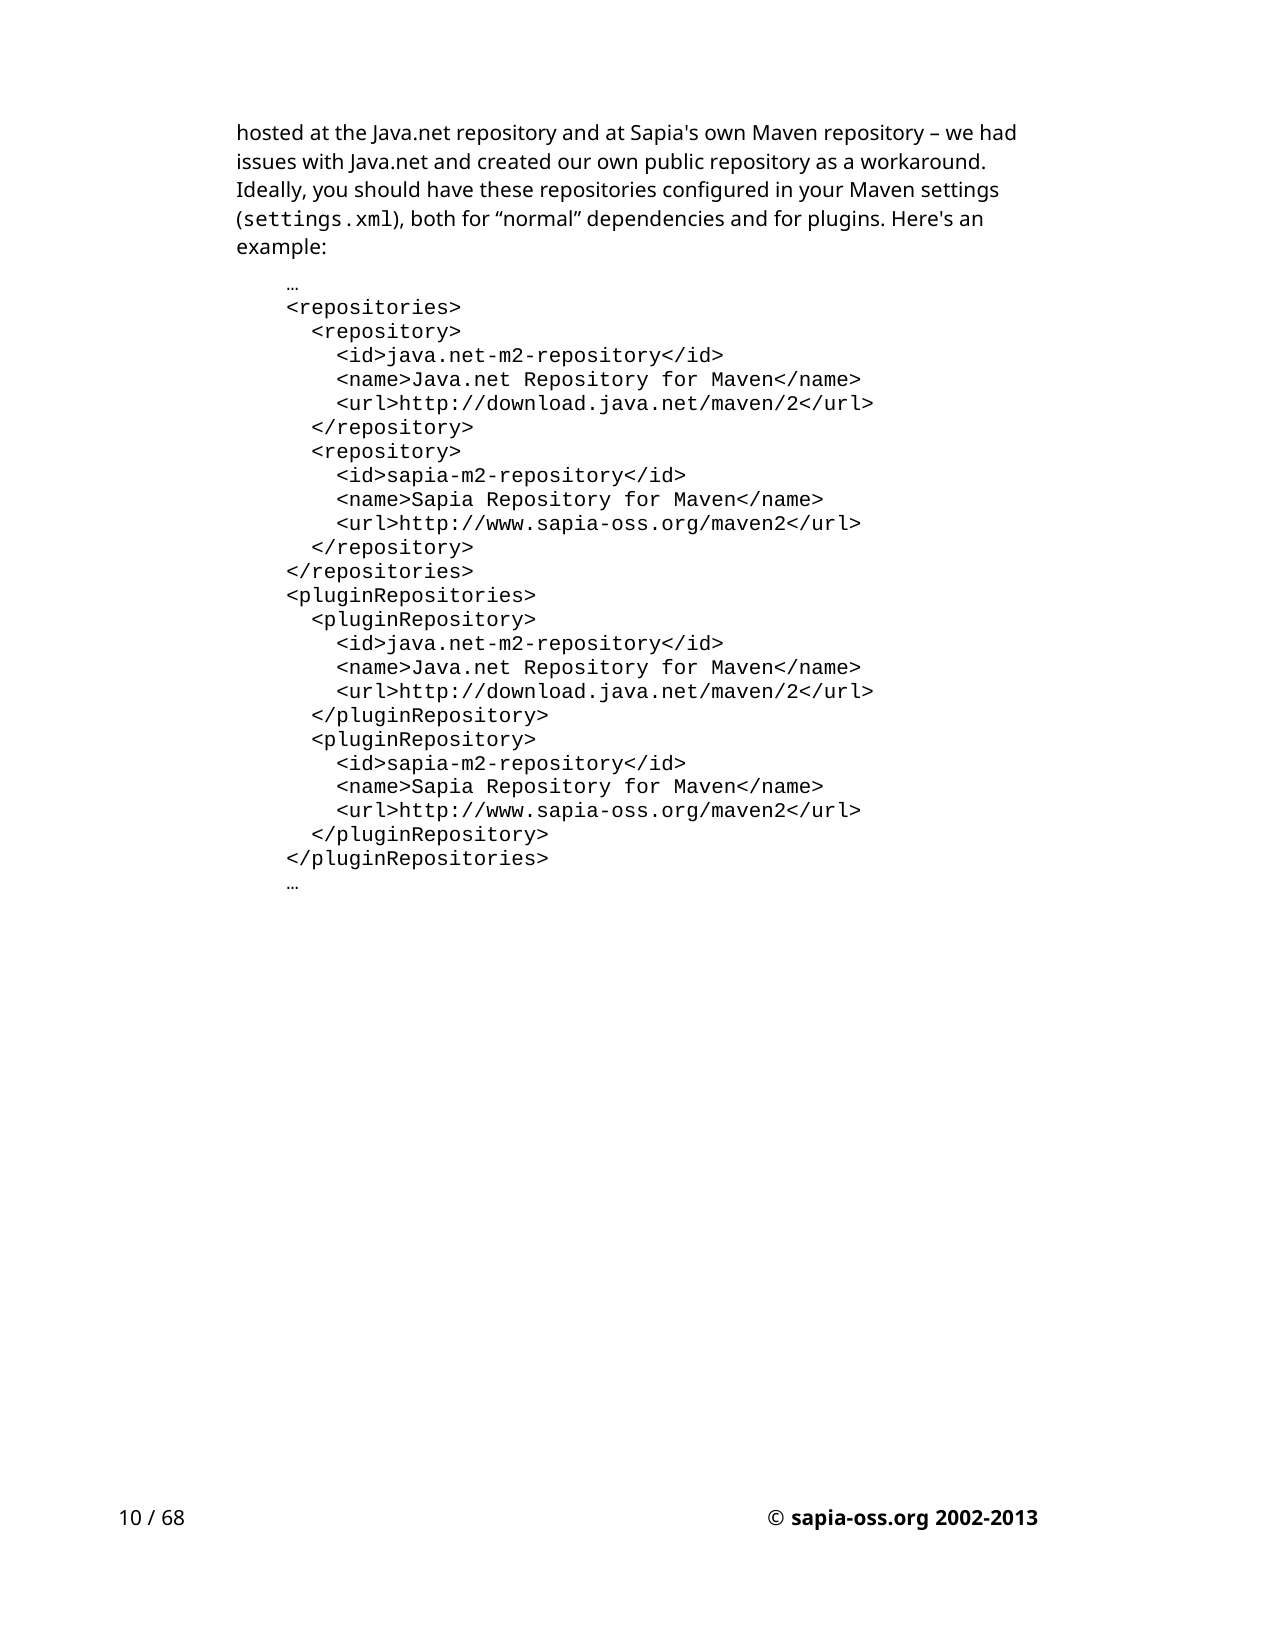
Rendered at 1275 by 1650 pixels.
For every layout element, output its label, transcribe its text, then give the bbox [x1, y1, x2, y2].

text </repository> [236, 537, 1039, 561]
text … [236, 872, 1039, 896]
text </repositories> [236, 561, 1039, 585]
text <name>Sapia Repository for Maven</name> [236, 489, 1039, 513]
text <name>Java.net Repository for Maven</name> [236, 369, 1039, 393]
text <url>http://www.sapia-oss.org/maven2</url> [236, 800, 1039, 824]
text hosted at the Java.net repository and at Sapia's own Maven repository – we had issues with Java.net and created our own public repository as a workaround. Ideally, you should have these repositories configured in your Maven settings (settings.xml), both for “normal” dependencies and for plugins. Here's an example: [236, 118, 1039, 261]
text <repository> [236, 441, 1039, 465]
text <name>Java.net Repository for Maven</name> [236, 657, 1039, 681]
text </pluginRepository> [236, 704, 1039, 728]
text </repository> [236, 417, 1039, 441]
text <id>sapia-m2-repository</id> [236, 465, 1039, 489]
text <pluginRepositories> [236, 585, 1039, 609]
text <url>http://download.java.net/maven/2</url> [236, 681, 1039, 704]
text <name>Sapia Repository for Maven</name> [236, 776, 1039, 800]
text <pluginRepository> [236, 609, 1039, 633]
text <repository> [236, 321, 1039, 345]
text <id>java.net-m2-repository</id> [236, 633, 1039, 657]
text </pluginRepository> [236, 824, 1039, 848]
text </pluginRepositories> [236, 848, 1039, 872]
text … [236, 273, 1039, 297]
text <url>http://download.java.net/maven/2</url> [236, 393, 1039, 417]
text <url>http://www.sapia-oss.org/maven2</url> [236, 513, 1039, 537]
text <pluginRepository> [236, 728, 1039, 752]
text <id>sapia-m2-repository</id> [236, 752, 1039, 776]
text <repositories> [236, 297, 1039, 321]
text <id>java.net-m2-repository</id> [236, 345, 1039, 369]
